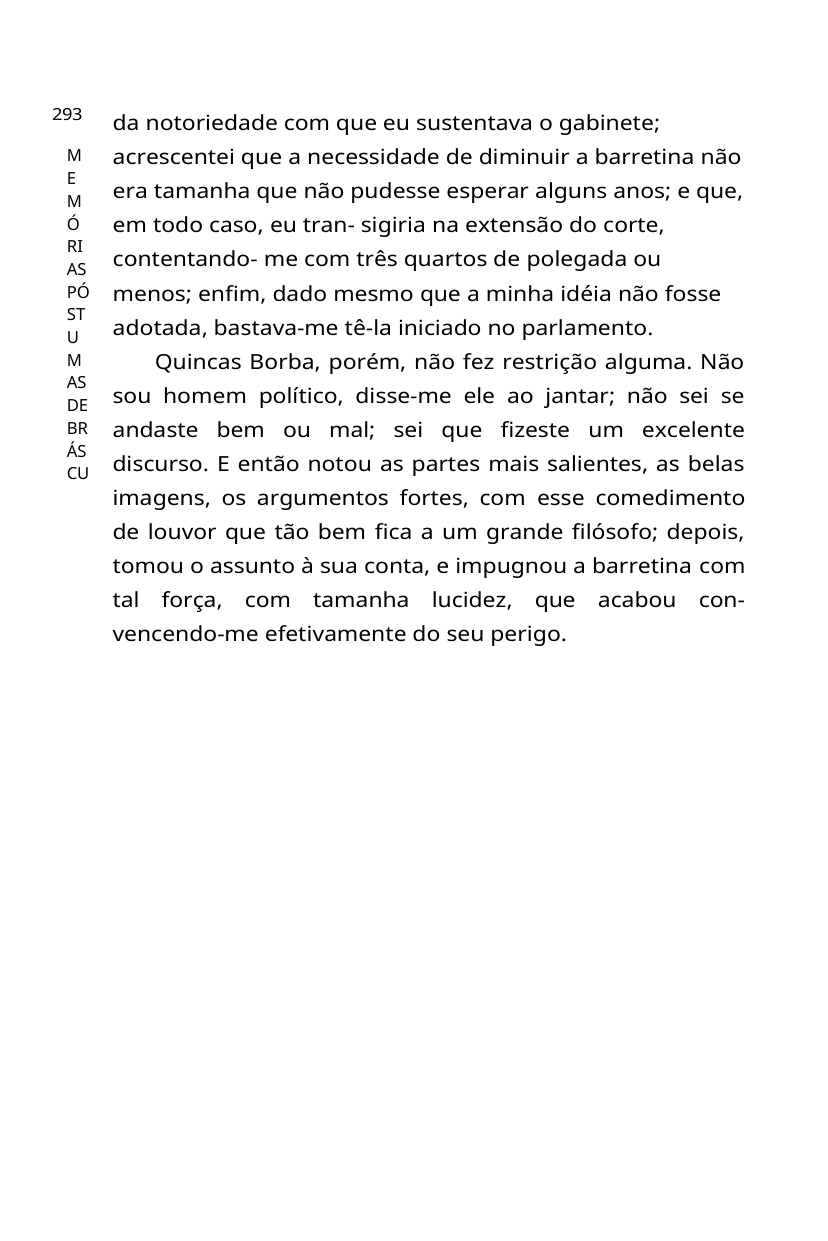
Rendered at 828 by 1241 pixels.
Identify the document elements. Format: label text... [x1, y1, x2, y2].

text Quincas Borba, porém, não fez restrição alguma. Não sou homem político, disse-me ele ao jantar; não sei se andaste bem ou mal; sei que fizeste um excelente discurso. E então notou as partes mais salientes, as belas imagens, os argumentos fortes, com esse comedimento de louvor que tão bem fica a um grande filósofo; depois, tomou o assunto à sua conta, e impugnou a barretina com tal força, com tamanha lucidez, que acabou con- vencendo-me efetivamente do seu perigo. [112, 347, 745, 648]
text 293 da notoriedade com que eu sustentava o gabinete; acrescentei que a necessidade de diminuir a barretina não era tamanha que não pudesse esperar alguns anos; e que, em todo caso, eu tran- sigiria na extensão do corte, contentando- me com três quartos de polegada ou menos; enfim, dado mesmo que a minha idéia não fosse adotada, bastava-me tê-la iniciado no parlamento. [52, 103, 745, 483]
text MEMÓRIAS PÓSTUMAS DE BRÁS CUBAS [67, 144, 90, 483]
